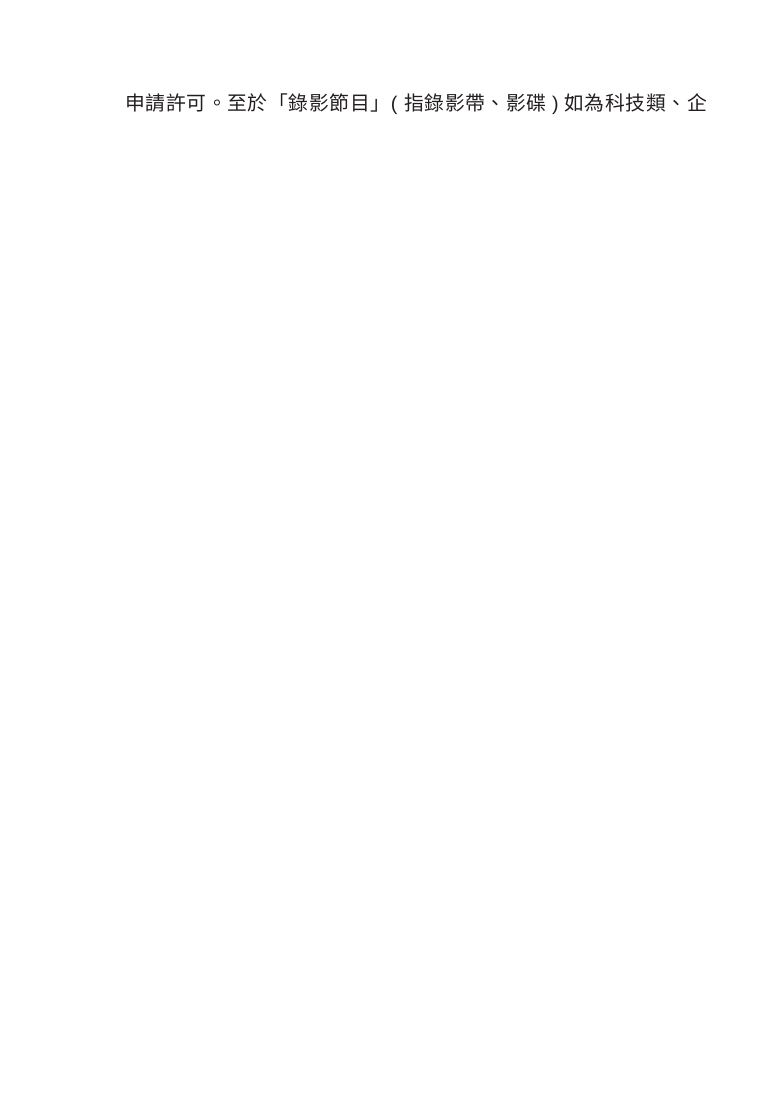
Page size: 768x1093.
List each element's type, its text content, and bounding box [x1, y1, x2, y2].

text 申請許可。至於「錄影節目」( 指錄影帶、影碟 ) 如為科技類、企 [59, 87, 710, 116]
